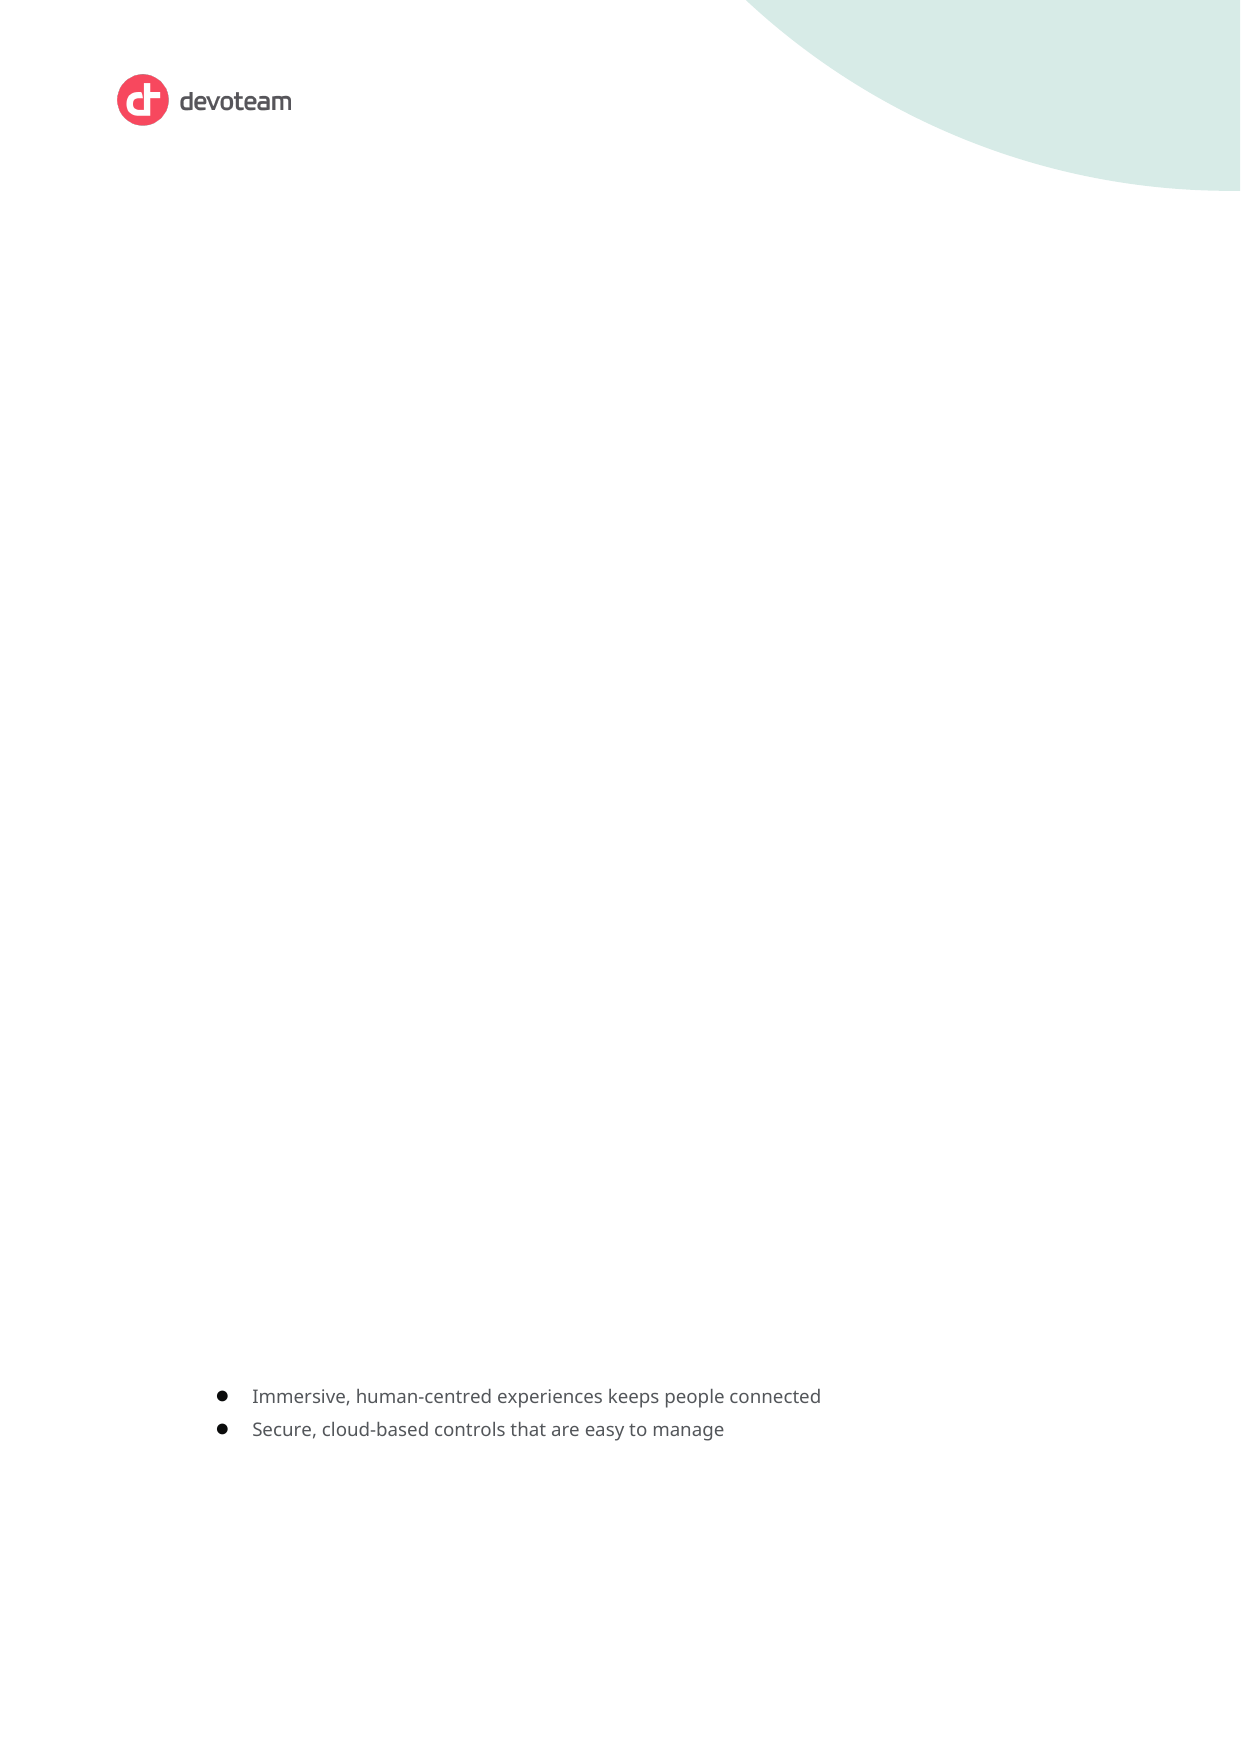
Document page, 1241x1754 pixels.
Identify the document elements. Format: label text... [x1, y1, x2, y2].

picture [99, 56, 304, 143]
list Secure, cloud-based controls that are easy to manage [214, 1413, 1063, 1442]
list Immersive, human-centred experiences keeps people connected [214, 1379, 1063, 1408]
